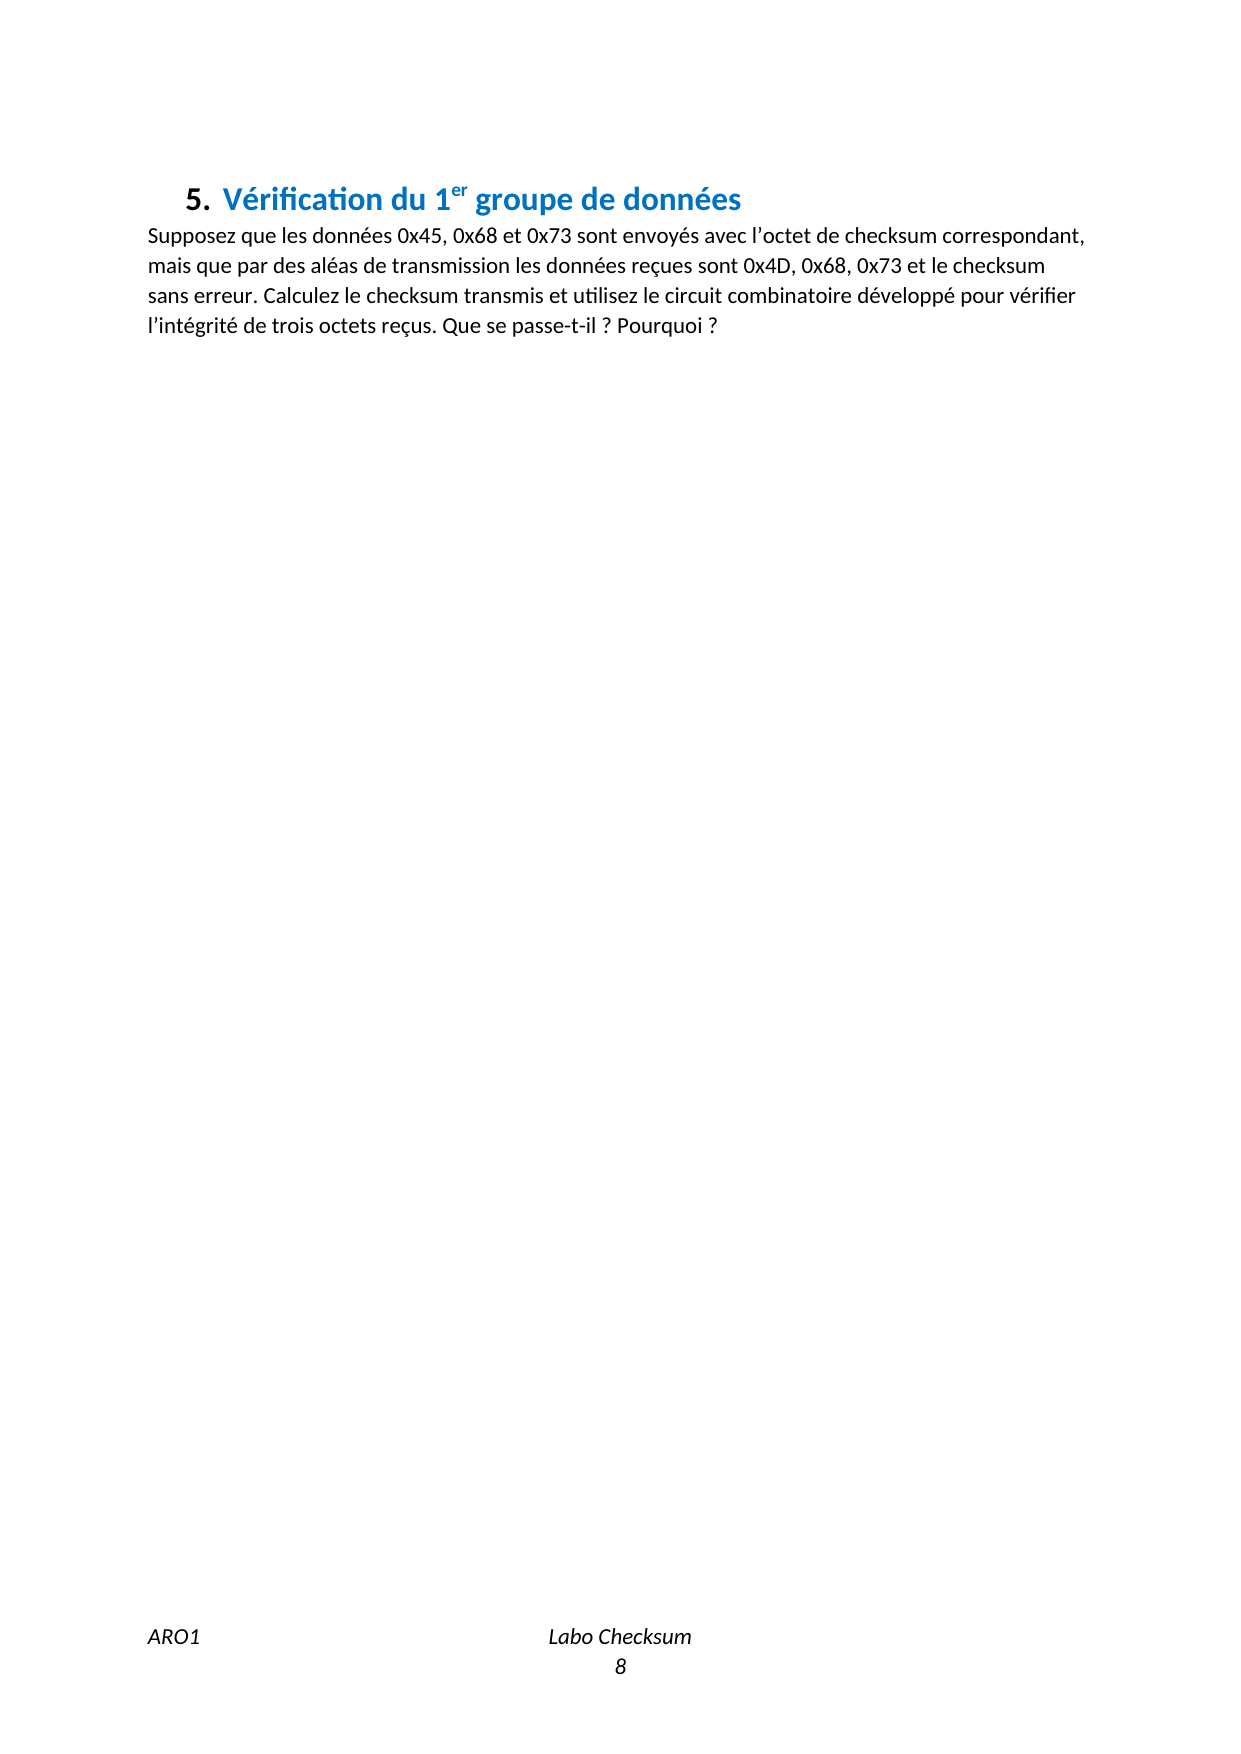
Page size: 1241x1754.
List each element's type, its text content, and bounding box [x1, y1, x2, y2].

list Vérification du 1er groupe de données [185, 177, 1093, 218]
text Supposez que les données 0x45, 0x68 et 0x73 sont envoyés avec l’octet de checksum correspondant, mais que par des aléas de transmission les données reçues sont 0x4D, 0x68, 0x73 et le checksum sans erreur. Calculez le checksum transmis et utilisez le circuit combinatoire développé pour vérifier l’intégrité de trois octets reçus. Que se passe-t-il ? Pourquoi ? [148, 221, 1093, 339]
